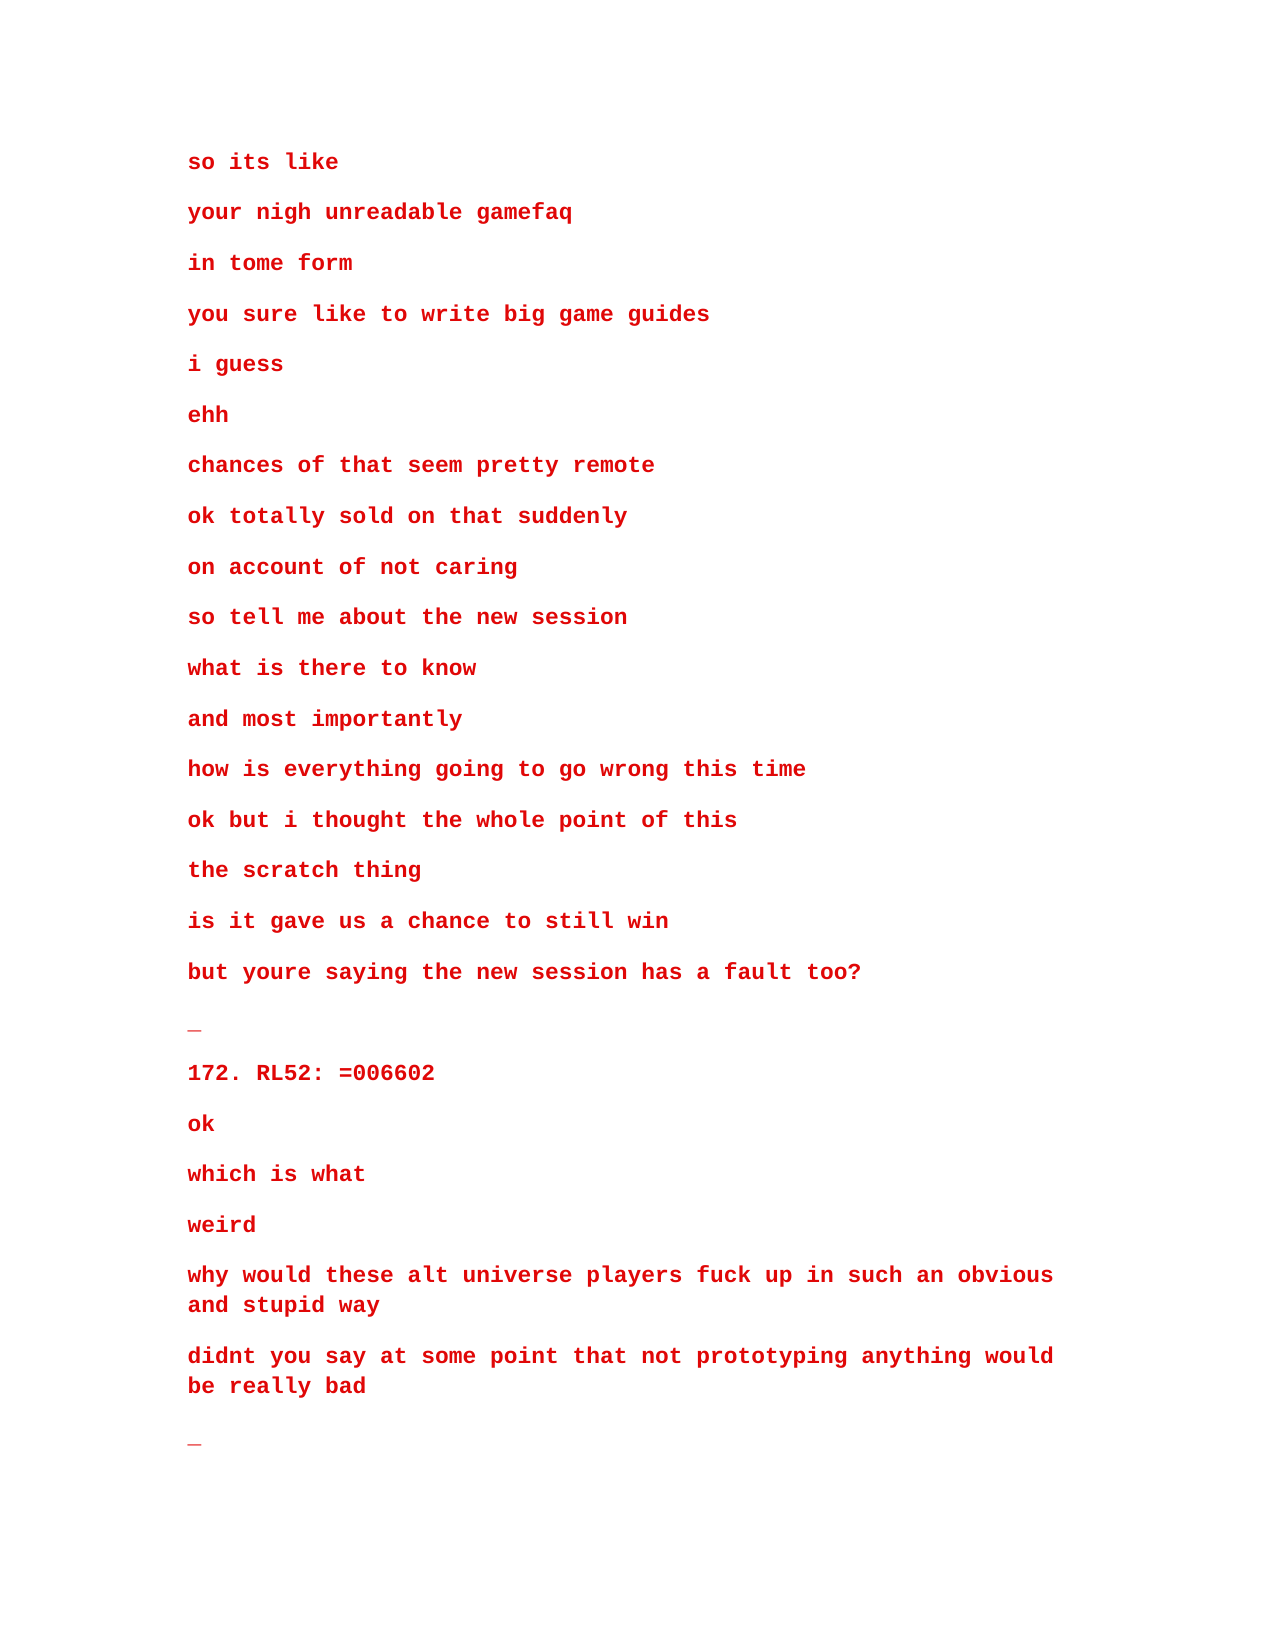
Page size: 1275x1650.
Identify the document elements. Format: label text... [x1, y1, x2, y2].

text but youre saying the new session has a fault too? [187, 960, 1087, 986]
text chances of that seem pretty remote [187, 454, 1087, 480]
text ok totally sold on that suddenly [187, 504, 1087, 530]
text the scratch thing [187, 859, 1087, 885]
text ehh [187, 403, 1087, 429]
text how is everything going to go wrong this time [187, 757, 1087, 783]
text i guess [187, 352, 1087, 378]
text is it gave us a chance to still win [187, 909, 1087, 935]
text ok but i thought the whole point of this [187, 808, 1087, 834]
text why would these alt universe players fuck up in such an obvious and stupid way [187, 1264, 1087, 1319]
text you sure like to write big game guides [187, 302, 1087, 328]
text _ [187, 1424, 1087, 1451]
text didnt you say at some point that not prototyping anything would be really bad [187, 1344, 1087, 1400]
text 172. RL52: =006602 [187, 1061, 1087, 1087]
text so tell me about the new session [187, 606, 1087, 632]
text _ [187, 1011, 1087, 1037]
text weird [187, 1213, 1087, 1239]
text in tome form [187, 251, 1087, 277]
text ok [187, 1112, 1087, 1138]
text and most importantly [187, 707, 1087, 733]
text which is what [187, 1162, 1087, 1188]
text what is there to know [187, 656, 1087, 682]
text on account of not caring [187, 555, 1087, 581]
text so its like [187, 150, 1087, 176]
text your nigh unreadable gamefaq [187, 201, 1087, 227]
